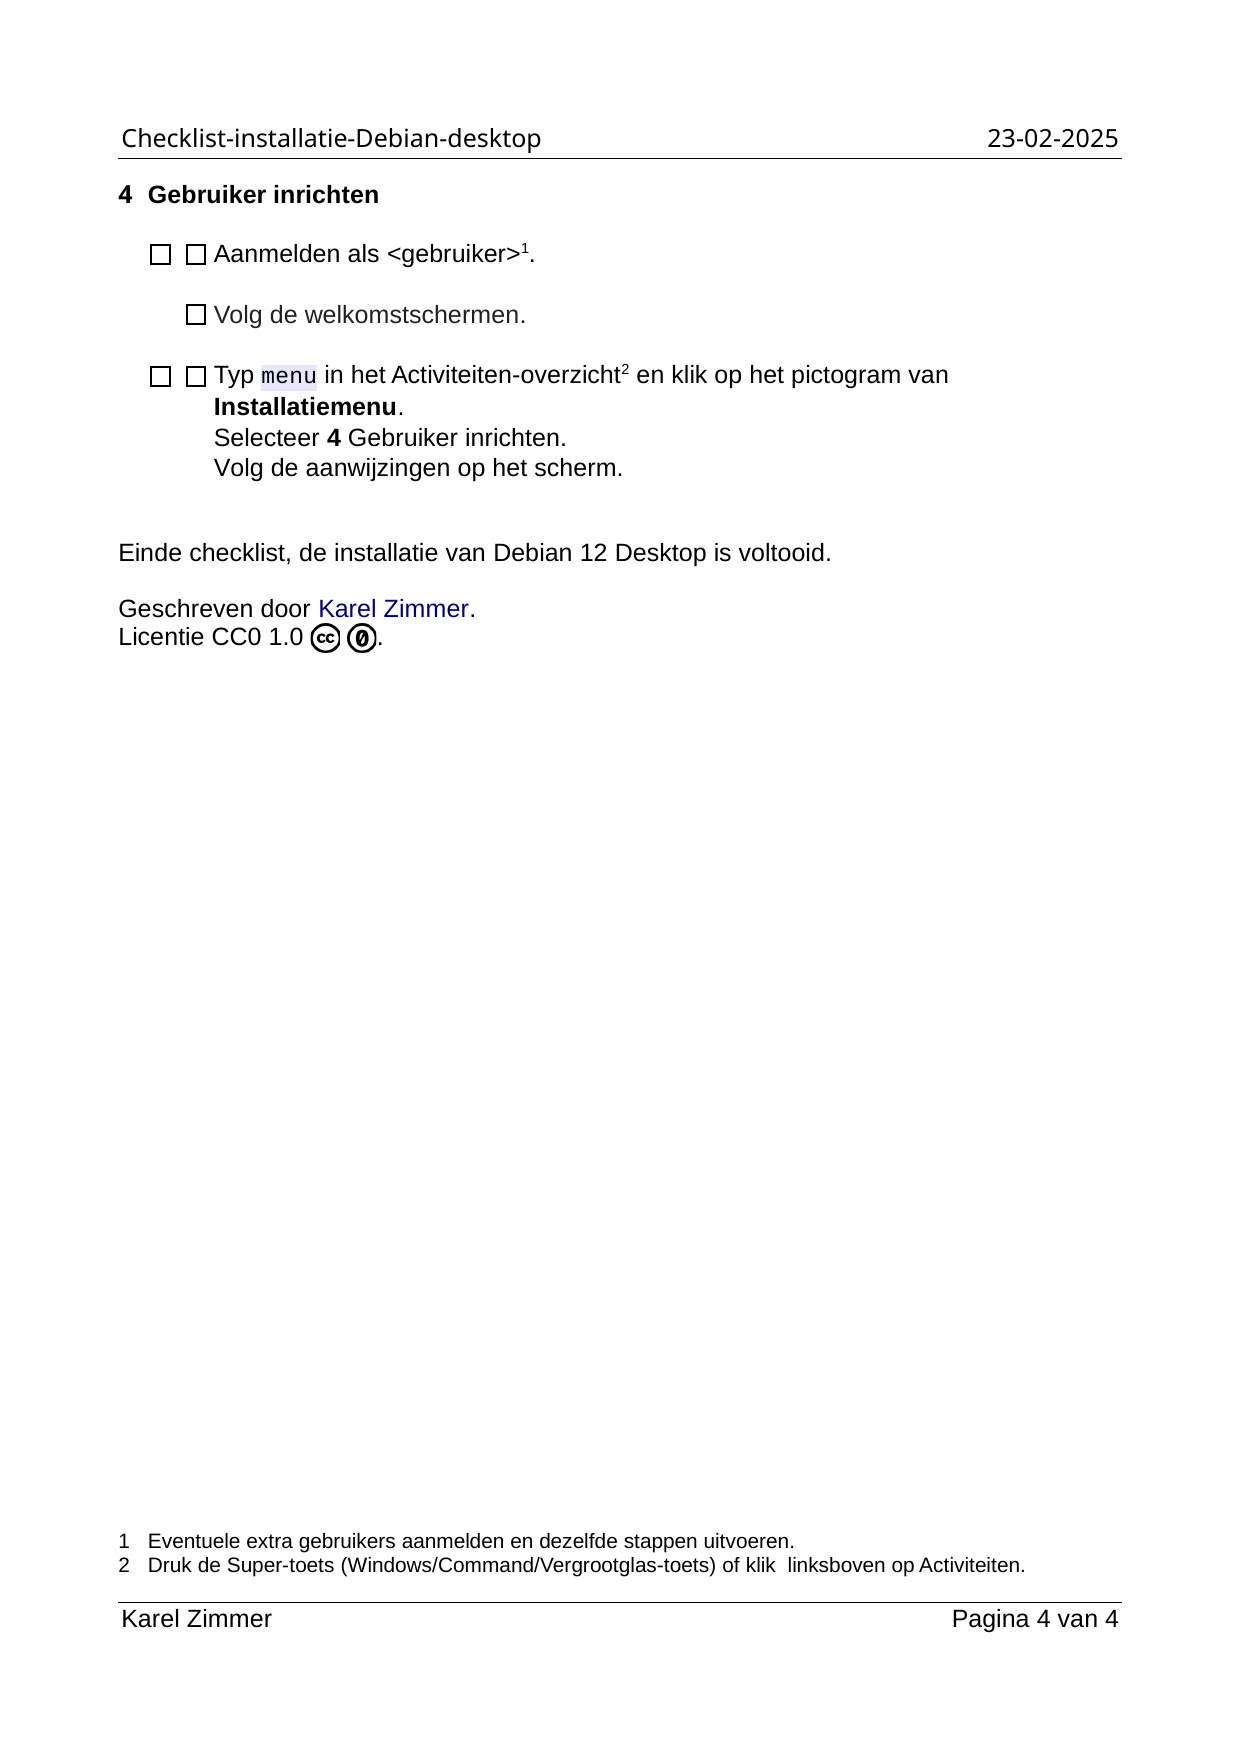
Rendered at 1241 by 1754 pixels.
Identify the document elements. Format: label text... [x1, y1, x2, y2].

table_cell [177, 300, 213, 330]
table_cell [118, 423, 142, 453]
list Geschreven door Karel Zimmer. [118, 595, 1122, 623]
table_cell [177, 453, 213, 483]
table_cell [177, 360, 213, 392]
table_cell [177, 330, 213, 360]
table_cell [142, 392, 177, 422]
table_cell [142, 453, 177, 483]
table_cell Volg de welkomstschermen. [213, 300, 1122, 330]
table_cell Volg de aanwijzingen op het scherm. [213, 453, 1122, 483]
table_cell [142, 300, 177, 330]
table_cell [118, 453, 142, 483]
table_cell Installatiemenu. [213, 392, 1122, 422]
table_cell [142, 423, 177, 453]
table_cell [177, 269, 213, 300]
table_header Aanmelden als <gebruiker>. [213, 239, 1122, 269]
table_cell [118, 360, 142, 392]
table_cell [118, 300, 142, 330]
list Gebruiker inrichten [118, 177, 1122, 211]
table_cell Selecteer 4 Gebruiker inrichten. [213, 423, 1122, 453]
table_cell [177, 392, 213, 422]
list . [377, 623, 1122, 653]
table_header [142, 239, 177, 269]
table_cell [118, 269, 142, 300]
table_cell [118, 330, 142, 360]
table_cell Typ menu in het Activiteiten-overzicht en klik op het pictogram van [213, 360, 1122, 392]
table_cell [142, 360, 177, 392]
table_cell [213, 269, 1122, 300]
text Einde checklist, de installatie van Debian 12 Desktop is voltooid. [118, 539, 1122, 567]
list Licentie CC0 1.0 [118, 623, 310, 653]
picture [347, 623, 377, 653]
picture [310, 623, 340, 653]
table_cell [142, 269, 177, 300]
table_cell [213, 330, 1122, 360]
table_cell [177, 423, 213, 453]
table_cell [142, 330, 177, 360]
table_cell [118, 392, 142, 422]
table_header [177, 239, 213, 269]
table_header [118, 239, 142, 269]
